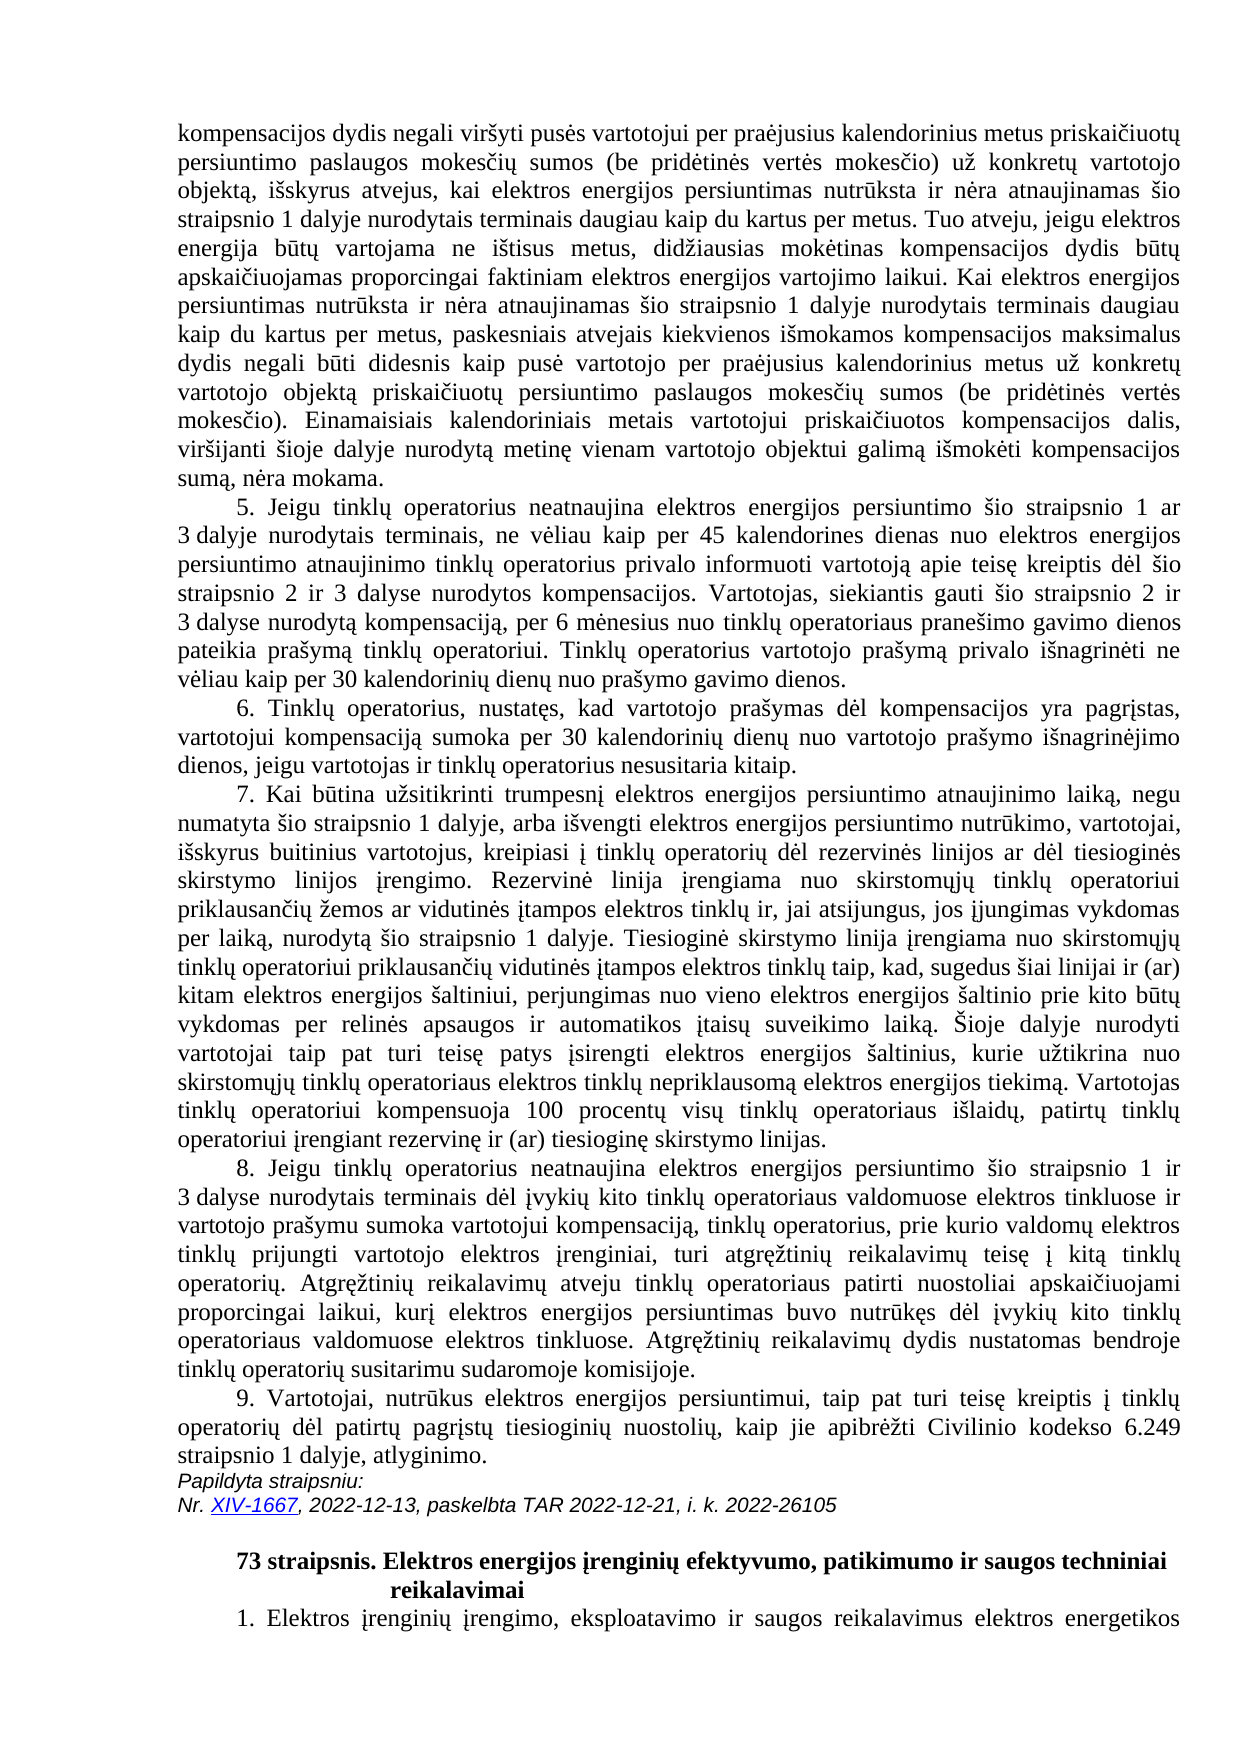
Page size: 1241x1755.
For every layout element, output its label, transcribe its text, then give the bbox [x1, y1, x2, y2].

text kompensacijos dydis negali viršyti pusės vartotojui per praėjusius kalendorinius metus priskaičiuotų persiuntimo paslaugos mokesčių sumos (be pridėtinės vertės mokesčio) už konkretų vartotojo objektą, išskyrus atvejus, kai elektros energijos persiuntimas nutrūksta ir nėra atnaujinamas šio straipsnio 1 dalyje nurodytais terminais daugiau kaip du kartus per metus. Tuo atveju, jeigu elektros energija būtų vartojama ne ištisus metus, didžiausias mokėtinas kompensacijos dydis būtų apskaičiuojamas proporcingai faktiniam elektros energijos vartojimo laikui. Kai elektros energijos persiuntimas nutrūksta ir nėra atnaujinamas šio straipsnio 1 dalyje nurodytais terminais daugiau kaip du kartus per metus, paskesniais atvejais kiekvienos išmokamos kompensacijos maksimalus dydis negali būti didesnis kaip pusė vartotojo per praėjusius kalendorinius metus už konkretų vartotojo objektą priskaičiuotų persiuntimo paslaugos mokesčių sumos (be pridėtinės vertės mokesčio). Einamaisiais kalendoriniais metais vartotojui priskaičiuotos kompensacijos dalis, viršijanti šioje dalyje nurodytą metinę vienam vartotojo objektui galimą išmokėti kompensacijos sumą, nėra mokama. [177, 118, 1181, 492]
text 8. Jeigu tinklų operatorius neatnaujina elektros energijos persiuntimo šio straipsnio 1 ir 3 dalyse nurodytais terminais dėl įvykių kito tinklų operatoriaus valdomuose elektros tinkluose ir vartotojo prašymu sumoka vartotojui kompensaciją, tinklų operatorius, prie kurio valdomų elektros tinklų prijungti vartotojo elektros įrenginiai, turi atgręžtinių reikalavimų teisę į kitą tinklų operatorių. Atgręžtinių reikalavimų atveju tinklų operatoriaus patirti nuostoliai apskaičiuojami proporcingai laikui, kurį elektros energijos persiuntimas buvo nutrūkęs dėl įvykių kito tinklų operatoriaus valdomuose elektros tinkluose. Atgręžtinių reikalavimų dydis nustatomas bendroje tinklų operatorių susitarimu sudaromoje komisijoje. [177, 1153, 1181, 1383]
text 6. Tinklų operatorius, nustatęs, kad vartotojo prašymas dėl kompensacijos yra pagrįstas, vartotojui kompensaciją sumoka per 30 kalendorinių dienų nuo vartotojo prašymo išnagrinėjimo dienos, jeigu vartotojas ir tinklų operatorius nesusitaria kitaip. [177, 693, 1181, 779]
text Papildyta straipsniu: [177, 1469, 1181, 1493]
text 1. Elektros įrenginių įrengimo, eksploatavimo ir saugos reikalavimus elektros energetikos [177, 1603, 1181, 1632]
text 73 straipsnis. Elektros energijos įrenginių efektyvumo, patikimumo ir saugos techniniai reikalavimai [236, 1546, 1181, 1603]
text 7. Kai būtina užsitikrinti trumpesnį elektros energijos persiuntimo atnaujinimo laiką, negu numatyta šio straipsnio 1 dalyje, arba išvengti elektros energijos persiuntimo nutrūkimo, vartotojai, išskyrus buitinius vartotojus, kreipiasi į tinklų operatorių dėl rezervinės linijos ar dėl tiesioginės skirstymo linijos įrengimo. Rezervinė linija įrengiama nuo skirstomųjų tinklų operatoriui priklausančių žemos ar vidutinės įtampos elektros tinklų ir, jai atsijungus, jos įjungimas vykdomas per laiką, nurodytą šio straipsnio 1 dalyje. Tiesioginė skirstymo linija įrengiama nuo skirstomųjų tinklų operatoriui priklausančių vidutinės įtampos elektros tinklų taip, kad, sugedus šiai linijai ir (ar) kitam elektros energijos šaltiniui, perjungimas nuo vieno elektros energijos šaltinio prie kito būtų vykdomas per relinės apsaugos ir automatikos įtaisų suveikimo laiką. Šioje dalyje nurodyti vartotojai taip pat turi teisę patys įsirengti elektros energijos šaltinius, kurie užtikrina nuo skirstomųjų tinklų operatoriaus elektros tinklų nepriklausomą elektros energijos tiekimą. Vartotojas tinklų operatoriui kompensuoja 100 procentų visų tinklų operatoriaus išlaidų, patirtų tinklų operatoriui įrengiant rezervinę ir (ar) tiesioginę skirstymo linijas. [177, 779, 1181, 1153]
text 5. Jeigu tinklų operatorius neatnaujina elektros energijos persiuntimo šio straipsnio 1 ar 3 dalyje nurodytais terminais, ne vėliau kaip per 45 kalendorines dienas nuo elektros energijos persiuntimo atnaujinimo tinklų operatorius privalo informuoti vartotoją apie teisę kreiptis dėl šio straipsnio 2 ir 3 dalyse nurodytos kompensacijos. Vartotojas, siekiantis gauti šio straipsnio 2 ir 3 dalyse nurodytą kompensaciją, per 6 mėnesius nuo tinklų operatoriaus pranešimo gavimo dienos pateikia prašymą tinklų operatoriui. Tinklų operatorius vartotojo prašymą privalo išnagrinėti ne vėliau kaip per 30 kalendorinių dienų nuo prašymo gavimo dienos. [177, 492, 1181, 693]
text Nr. XIV-1667, 2022-12-13, paskelbta TAR 2022-12-21, i. k. 2022-26105 [177, 1493, 1181, 1517]
text 9. Vartotojai, nutrūkus elektros energijos persiuntimui, taip pat turi teisę kreiptis į tinklų operatorių dėl patirtų pagrįstų tiesioginių nuostolių, kaip jie apibrėžti Civilinio kodekso 6.249 straipsnio 1 dalyje, atlyginimo. [177, 1383, 1181, 1469]
